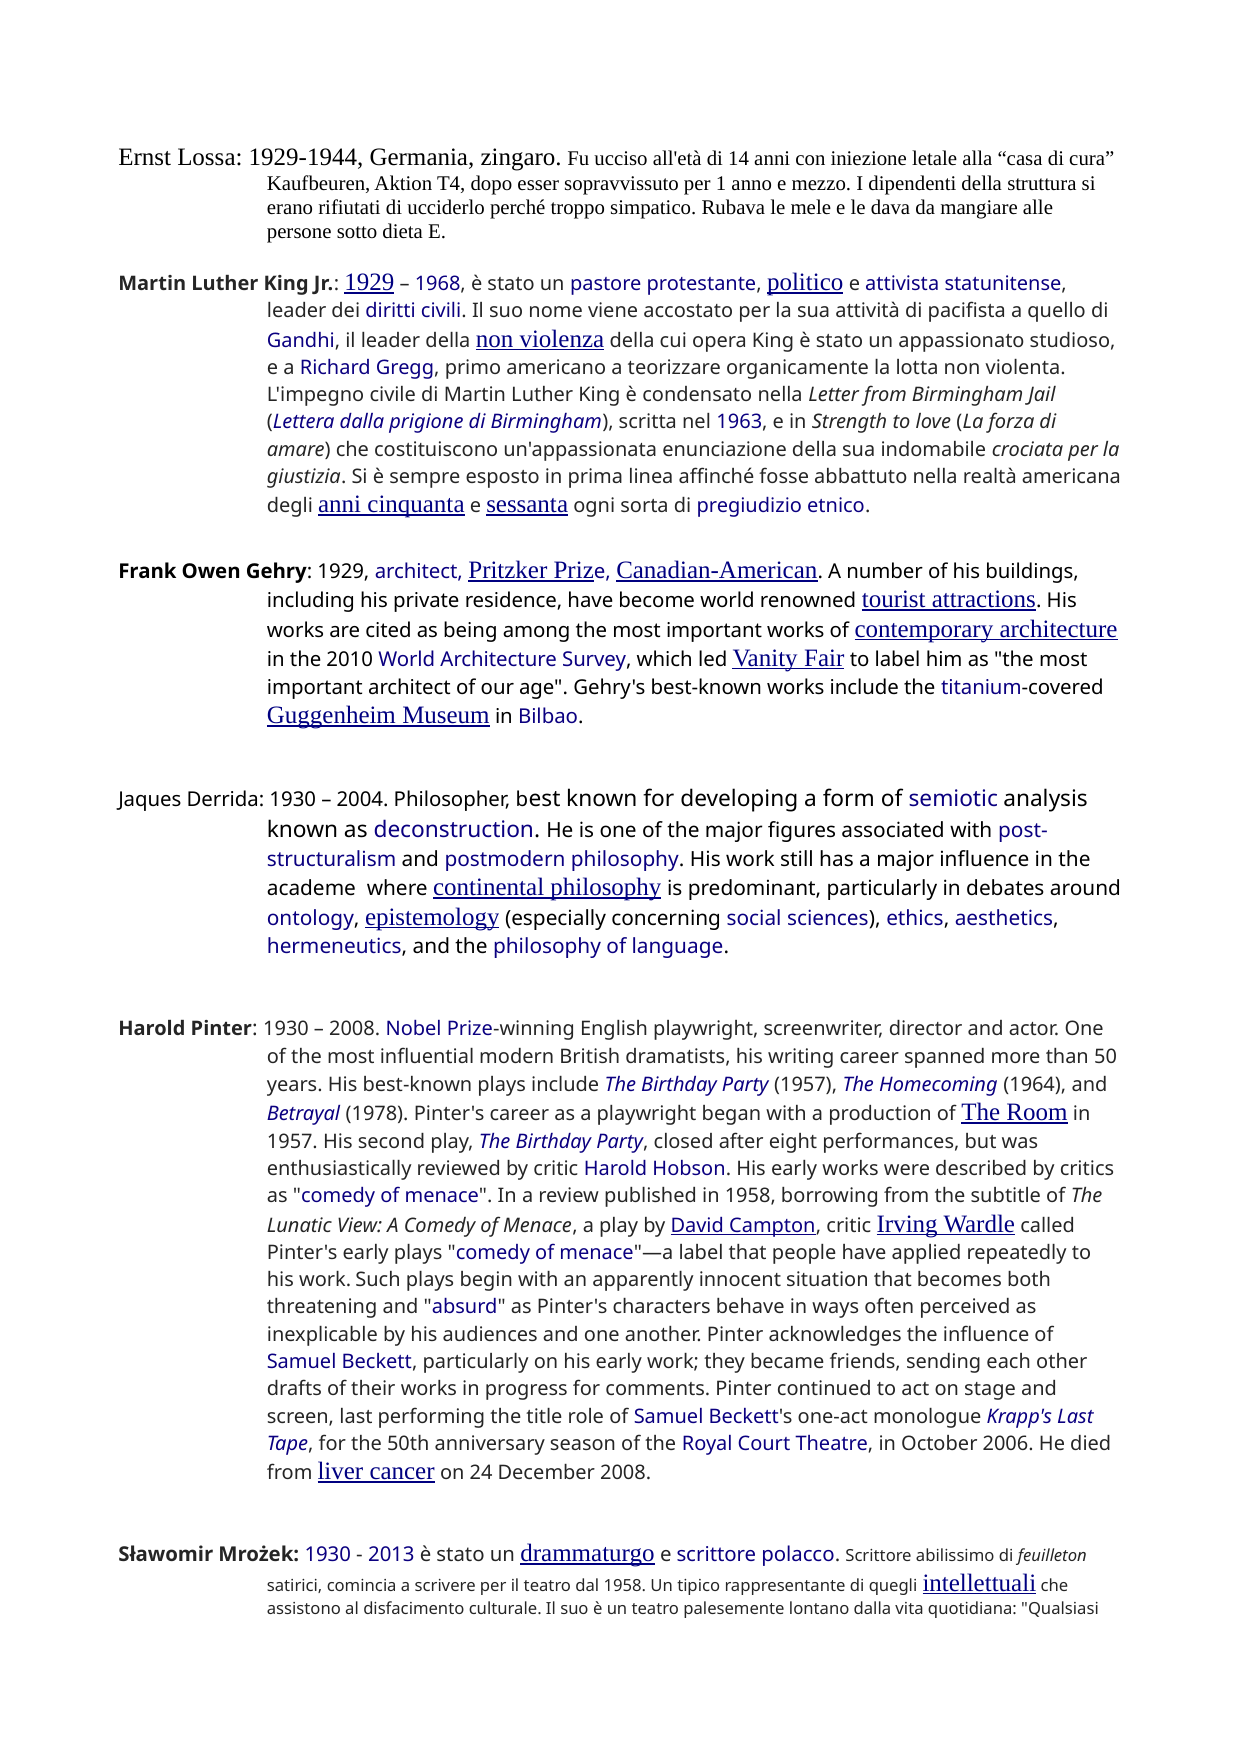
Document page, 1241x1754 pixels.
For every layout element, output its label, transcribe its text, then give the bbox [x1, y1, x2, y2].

text Sławomir Mrożek: 1930 - 2013 è stato un drammaturgo e scrittore polacco. Scrittore abilissimo di feuilleton satirici, comincia a scrivere per il teatro dal 1958. Un tipico rappresentante di quegli intellettuali che assistono al disfacimento culturale. Il suo è un teatro palesemente lontano dalla vita quotidiana: "Qualsiasi [118, 1538, 1122, 1619]
text Harold Pinter: 1930 – 2008. Nobel Prize-winning English playwright, screenwriter, director and actor. One of the most influential modern British dramatists, his writing career spanned more than 50 years. His best-known plays include The Birthday Party (1957), The Homecoming (1964), and Betrayal (1978). Pinter's career as a playwright began with a production of The Room in 1957. His second play, The Birthday Party, closed after eight performances, but was enthusiastically reviewed by critic Harold Hobson. His early works were described by critics as "comedy of menace". In a review published in 1958, borrowing from the subtitle of The Lunatic View: A Comedy of Menace, a play by David Campton, critic Irving Wardle called Pinter's early plays "comedy of menace"—a label that people have applied repeatedly to his work. Such plays begin with an apparently innocent situation that becomes both threatening and "absurd" as Pinter's characters behave in ways often perceived as inexplicable by his audiences and one another. Pinter acknowledges the influence of Samuel Beckett, particularly on his early work; they became friends, sending each other drafts of their works in progress for comments. Pinter continued to act on stage and screen, last performing the title role of Samuel Beckett's one-act monologue Krapp's Last Tape, for the 50th anniversary season of the Royal Court Theatre, in October 2006. He died from liver cancer on 24 December 2008. [118, 1013, 1122, 1486]
text Ernst Lossa: 1929-1944, Germania, zingaro. Fu ucciso all'età di 14 anni con iniezione letale alla “casa di cura” Kaufbeuren, Aktion T4, dopo esser sopravvissuto per 1 anno e mezzo. I dipendenti della struttura si erano rifiutati di ucciderlo perché troppo simpatico. Rubava le mele e le dava da mangiare alle persone sotto dieta E. [118, 142, 1122, 243]
text Martin Luther King Jr.: 1929 – 1968, è stato un pastore protestante, politico e attivista statunitense, leader dei diritti civili. Il suo nome viene accostato per la sua attività di pacifista a quello di Gandhi, il leader della non violenza della cui opera King è stato un appassionato studioso, e a Richard Gregg, primo americano a teorizzare organicamente la lotta non violenta. L'impegno civile di Martin Luther King è condensato nella Letter from Birmingham Jail (Lettera dalla prigione di Birmingham), scritta nel 1963, e in Strength to love (La forza di amare) che costituiscono un'appassionata enunciazione della sua indomabile crociata per la giustizia. Si è sempre esposto in prima linea affinché fosse abbattuto nella realtà americana degli anni cinquanta e sessanta ogni sorta di pregiudizio etnico. [118, 267, 1122, 519]
text Jaques Derrida: 1930 – 2004. Philosopher, best known for developing a form of semiotic analysis known as deconstruction. He is one of the major figures associated with post-structuralism and postmodern philosophy. His work still has a major influence in the academe where continental philosophy is predominant, particularly in debates around ontology, epistemology (especially concerning social sciences), ethics, aesthetics, hermeneutics, and the philosophy of language. [118, 782, 1122, 960]
text Frank Owen Gehry: 1929, architect, Pritzker Prize, Canadian-American. A number of his buildings, including his private residence, have become world renowned tourist attractions. His works are cited as being among the most important works of contemporary architecture in the 2010 World Architecture Survey, which led Vanity Fair to label him as "the most important architect of our age". Gehry's best-known works include the titanium-covered Guggenheim Museum in Bilbao. [118, 555, 1122, 729]
